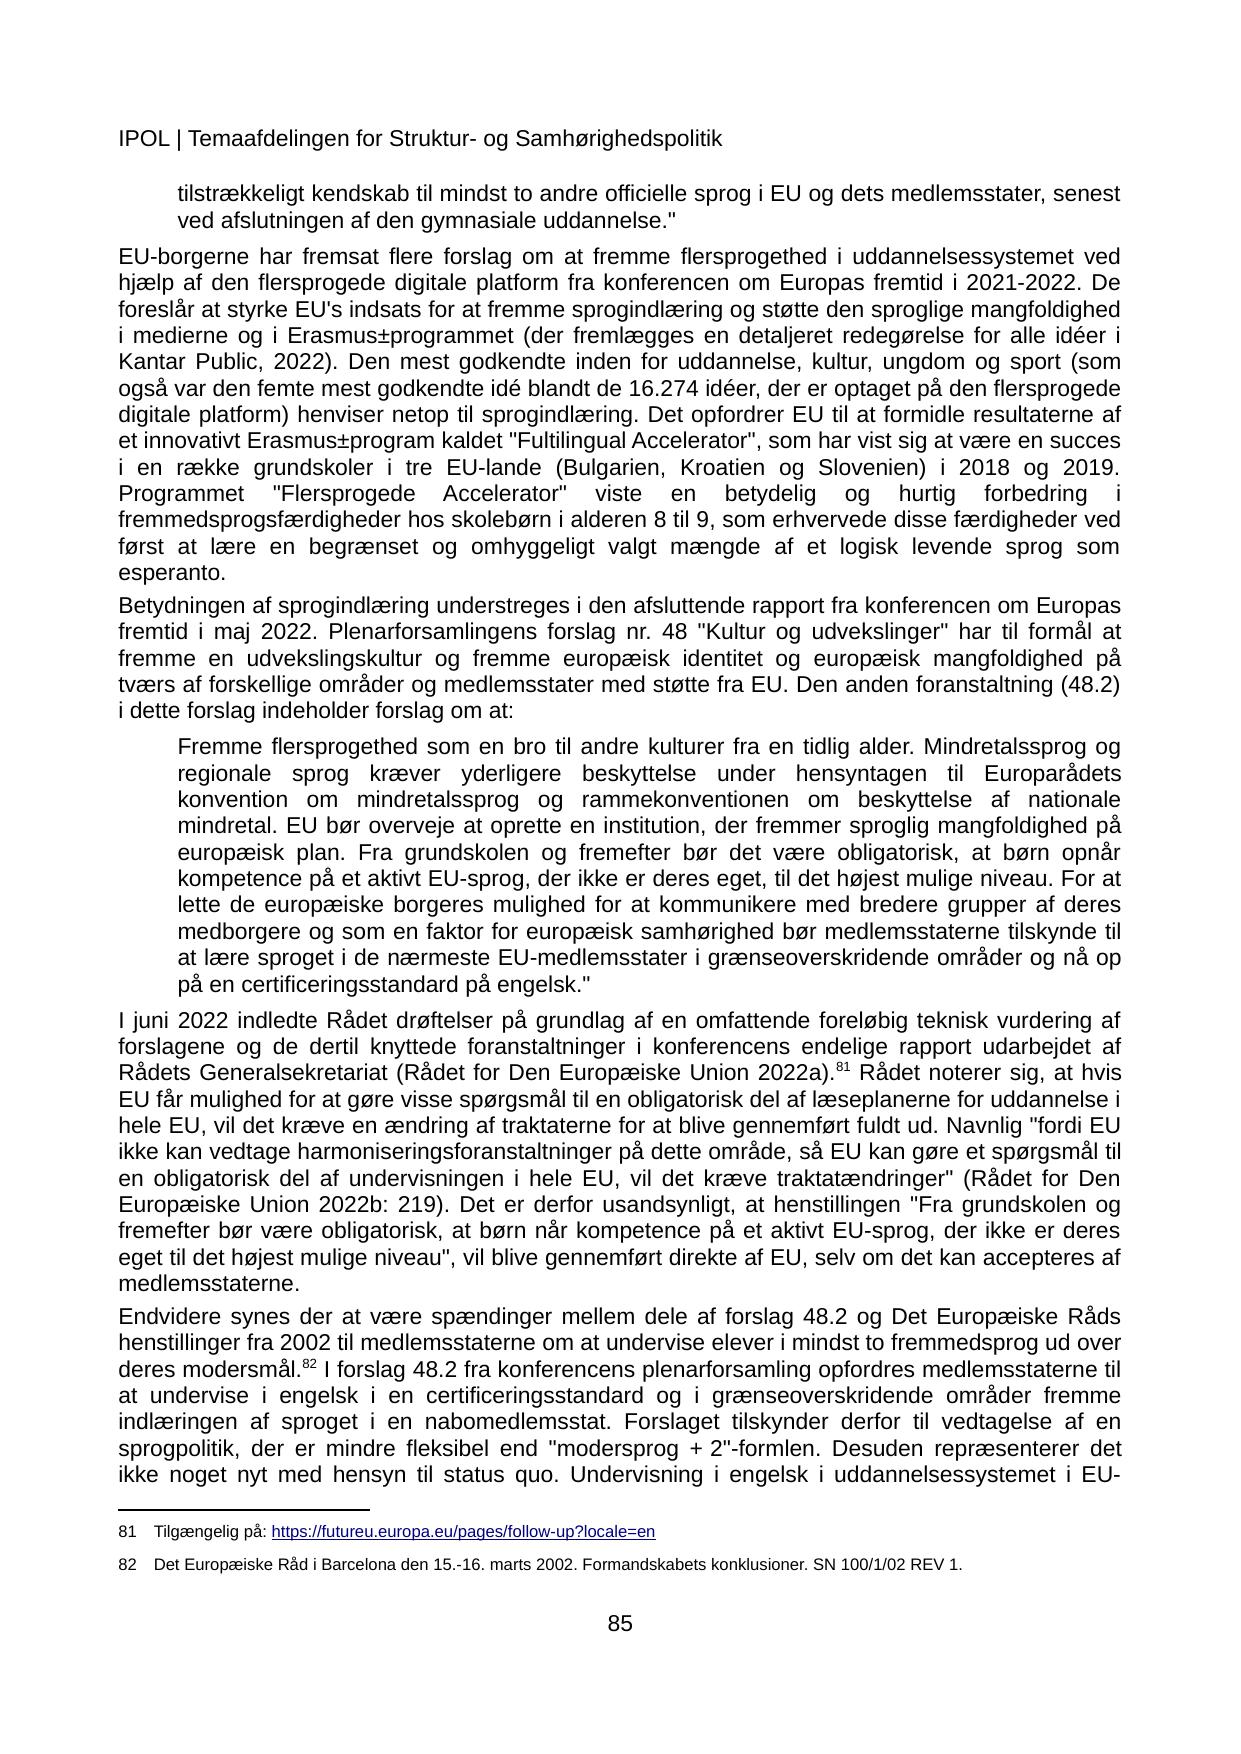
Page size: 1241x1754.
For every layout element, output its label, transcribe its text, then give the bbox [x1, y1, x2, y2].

text Tilgængelig på: https://futureu.europa.eu/pages/follow-up?locale=en [118, 1522, 1122, 1541]
text I juni 2022 indledte Rådet drøftelser på grundlag af en omfattende foreløbig teknisk vurdering af forslagene og de dertil knyttede foranstaltninger i konferencens endelige rapport udarbejdet af Rådets Generalsekretariat (Rådet for Den Europæiske Union 2022a). Rådet noterer sig, at hvis EU får mulighed for at gøre visse spørgsmål til en obligatorisk del af læseplanerne for uddannelse i hele EU, vil det kræve en ændring af traktaterne for at blive gennemført fuldt ud. Navnlig "fordi EU ikke kan vedtage harmoniseringsforanstaltninger på dette område, så EU kan gøre et spørgsmål til en obligatorisk del af undervisningen i hele EU, vil det kræve traktatændringer" (Rådet for Den Europæiske Union 2022b: 219). Det er derfor usandsynligt, at henstillingen "Fra grundskolen og fremefter bør være obligatorisk, at børn når kompetence på et aktivt EU-sprog, der ikke er deres eget til det højest mulige niveau", vil blive gennemført direkte af EU, selv om det kan accepteres af medlemsstaterne. [118, 1007, 1122, 1296]
text Det Europæiske Råd i Barcelona den 15.-16. marts 2002. Formandskabets konklusioner. SN 100/1/02 REV 1. [118, 1554, 1122, 1573]
text EU-borgerne har fremsat flere forslag om at fremme flersprogethed i uddannelsessystemet ved hjælp af den flersprogede digitale platform fra konferencen om Europas fremtid i 2021-2022. De foreslår at styrke EU's indsats for at fremme sprogindlæring og støtte den sproglige mangfoldighed i medierne og i Erasmus±programmet (der fremlægges en detaljeret redegørelse for alle idéer i Kantar Public, 2022). Den mest godkendte inden for uddannelse, kultur, ungdom og sport (som også var den femte mest godkendte idé blandt de 16.274 idéer, der er optaget på den flersprogede digitale platform) henviser netop til sprogindlæring. Det opfordrer EU til at formidle resultaterne af et innovativt Erasmus±program kaldet "Fultilingual Accelerator", som har vist sig at være en succes i en række grundskoler i tre EU-lande (Bulgarien, Kroatien og Slovenien) i 2018 og 2019. Programmet "Flersprogede Accelerator" viste en betydelig og hurtig forbedring i fremmedsprogsfærdigheder hos skolebørn i alderen 8 til 9, som erhvervede disse færdigheder ved først at lære en begrænset og omhyggeligt valgt mængde af et logisk levende sprog som esperanto. [118, 243, 1122, 585]
text Fremme flersprogethed som en bro til andre kulturer fra en tidlig alder. Mindretalssprog og regionale sprog kræver yderligere beskyttelse under hensyntagen til Europarådets konvention om mindretalssprog og rammekonventionen om beskyttelse af nationale mindretal. EU bør overveje at oprette en institution, der fremmer sproglig mangfoldighed på europæisk plan. Fra grundskolen og fremefter bør det være obligatorisk, at børn opnår kompetence på et aktivt EU-sprog, der ikke er deres eget, til det højest mulige niveau. For at lette de europæiske borgeres mulighed for at kommunikere med bredere grupper af deres medborgere og som en faktor for europæisk samhørighed bør medlemsstaterne tilskynde til at lære sproget i de nærmeste EU-medlemsstater i grænseoverskridende områder og nå op på en certificeringsstandard på engelsk." [177, 733, 1122, 997]
text Betydningen af sprogindlæring understreges i den afsluttende rapport fra konferencen om Europas fremtid i maj 2022. Plenarforsamlingens forslag nr. 48 "Kultur og udvekslinger" har til formål at fremme en udvekslingskultur og fremme europæisk identitet og europæisk mangfoldighed på tværs af forskellige områder og medlemsstater med støtte fra EU. Den anden foranstaltning (48.2) i dette forslag indeholder forslag om at: [118, 592, 1122, 724]
text Endvidere synes der at være spændinger mellem dele af forslag 48.2 og Det Europæiske Råds henstillinger fra 2002 til medlemsstaterne om at undervise elever i mindst to fremmedsprog ud over deres modersmål. I forslag 48.2 fra konferencens plenarforsamling opfordres medlemsstaterne til at undervise i engelsk i en certificeringsstandard og i grænseoverskridende områder fremme indlæringen af sproget i en nabomedlemsstat. Forslaget tilskynder derfor til vedtagelse af en sprogpolitik, der er mindre fleksibel end "modersprog + 2"-formlen. Desuden repræsenterer det ikke noget nyt med hensyn til status quo. Undervisning i engelsk i uddannelsessystemet i EU- [118, 1303, 1122, 1487]
text tilstrækkeligt kendskab til mindst to andre officielle sprog i EU og dets medlemsstater, senest ved afslutningen af den gymnasiale uddannelse." [177, 180, 1122, 233]
